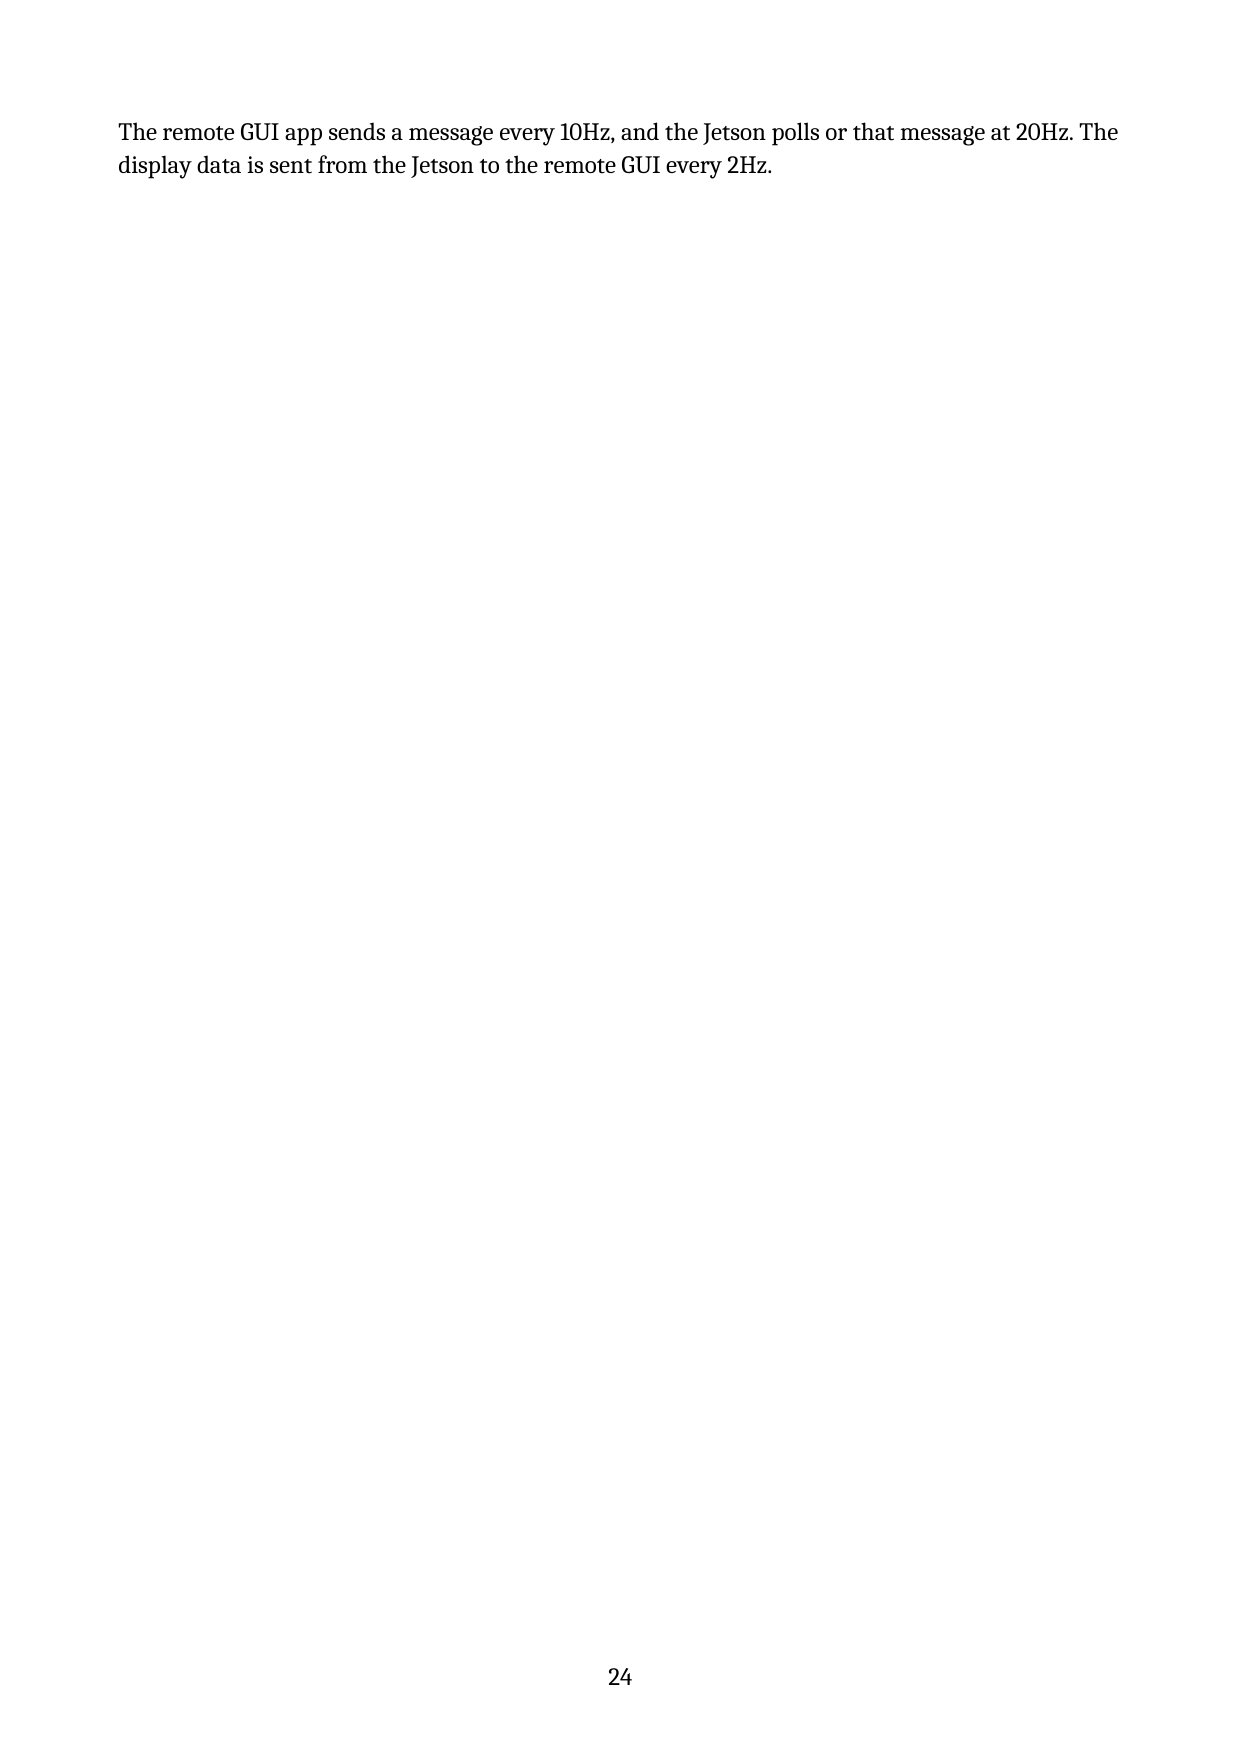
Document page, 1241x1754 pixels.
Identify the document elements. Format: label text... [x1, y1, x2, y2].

text The remote GUI app sends a message every 10Hz, and the Jetson polls or that message at 20Hz. The display data is sent from the Jetson to the remote GUI every 2Hz. [118, 118, 1122, 180]
